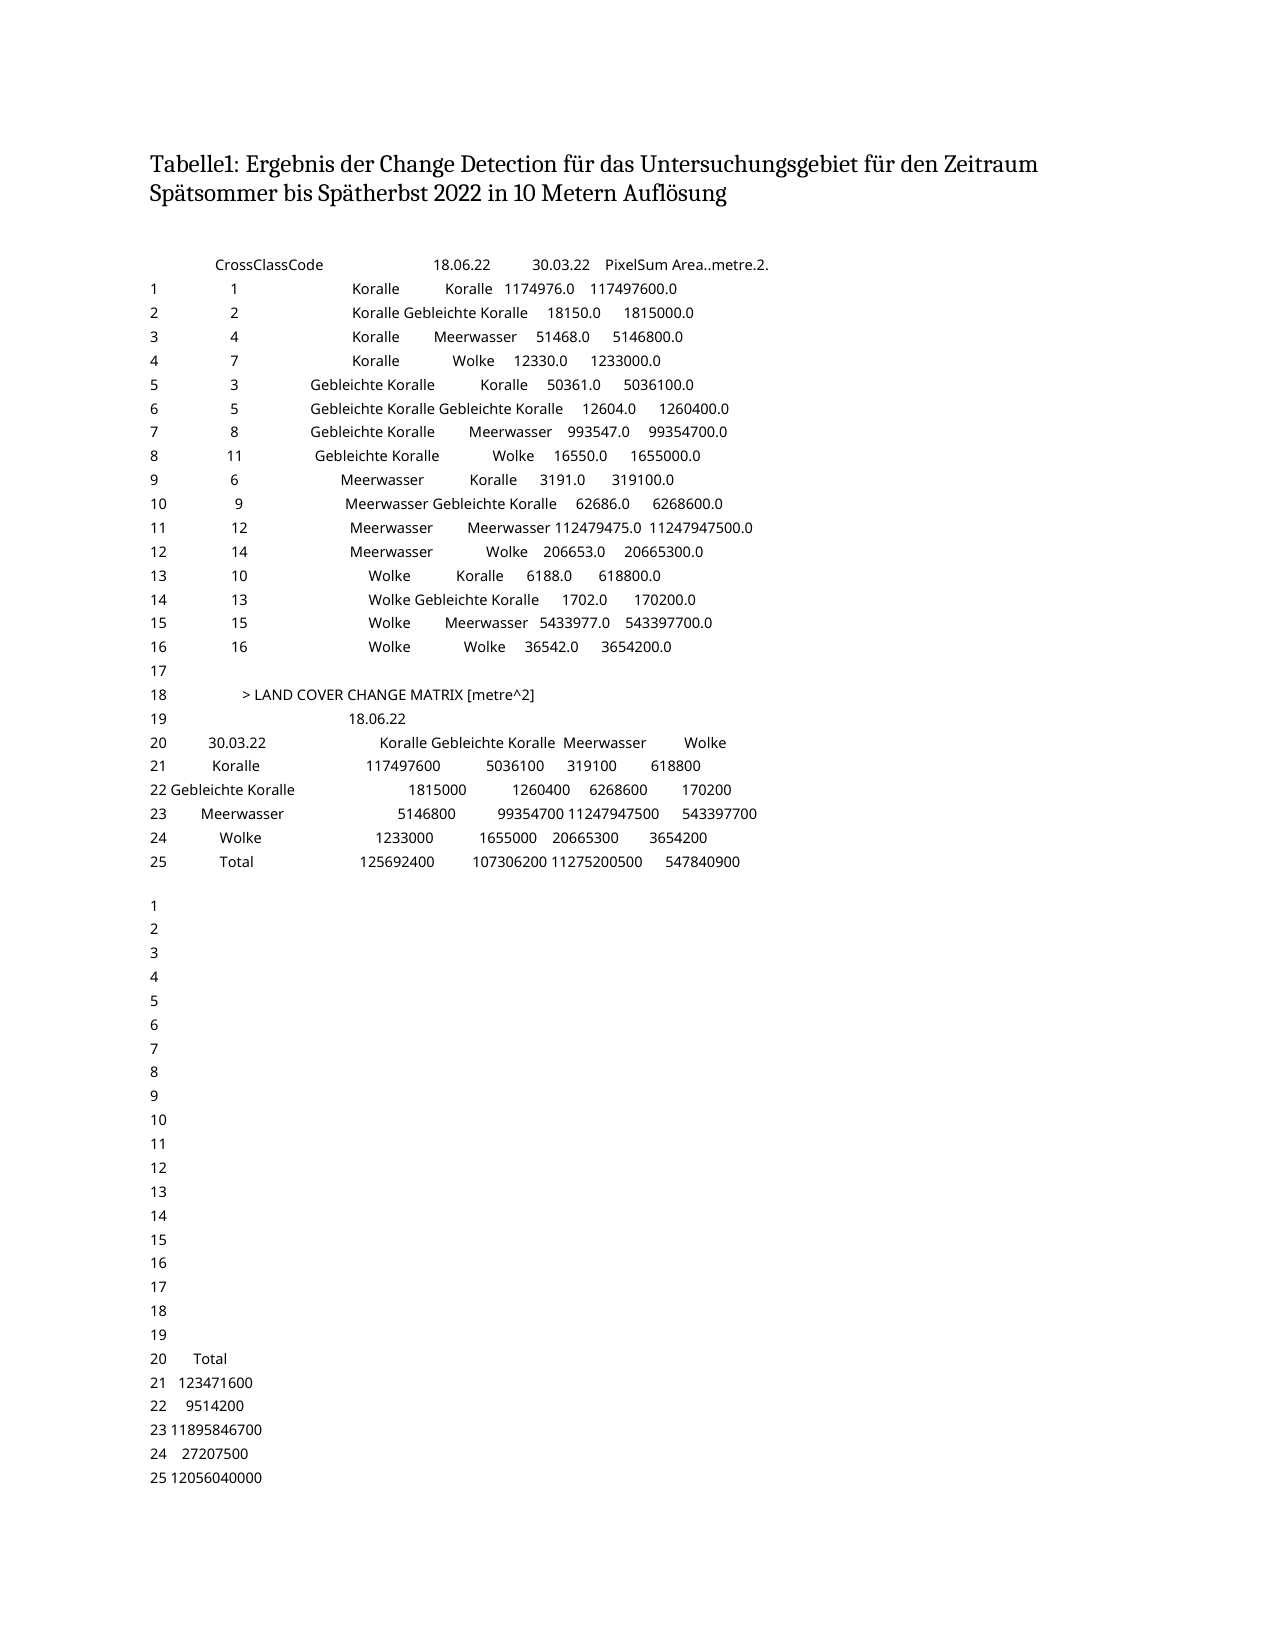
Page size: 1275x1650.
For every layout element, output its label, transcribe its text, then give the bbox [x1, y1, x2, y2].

text 6 5 Gebleichte Koralle Gebleichte Koralle 12604.0 1260400.0 [150, 398, 1125, 418]
text 17 [150, 661, 1125, 681]
text 21 Koralle 117497600 5036100 319100 618800 [150, 756, 1125, 776]
text Tabelle1: Ergebnis der Change Detection für das Untersuchungsgebiet für den Zeitraum Spätsommer bis Spätherbst 2022 in 10 Metern Auflösung [150, 150, 1125, 207]
text 15 15 Wolke Meerwasser 5433977.0 543397700.0 [150, 613, 1125, 633]
text 7 [150, 1038, 1125, 1058]
text 25 12056040000 [150, 1468, 1125, 1488]
text 24 27207500 [150, 1444, 1125, 1464]
text 16 [150, 1253, 1125, 1273]
text 23 11895846700 [150, 1420, 1125, 1440]
text 5 [150, 991, 1125, 1011]
text 1 1 Koralle Koralle 1174976.0 117497600.0 [150, 279, 1125, 299]
text 9 6 Meerwasser Koralle 3191.0 319100.0 [150, 470, 1125, 490]
text 24 Wolke 1233000 1655000 20665300 3654200 [150, 828, 1125, 848]
text 19 [150, 1325, 1125, 1344]
text 12 [150, 1158, 1125, 1178]
text 22 Gebleichte Koralle 1815000 1260400 6268600 170200 [150, 780, 1125, 800]
text 13 [150, 1182, 1125, 1201]
text 3 4 Koralle Meerwasser 51468.0 5146800.0 [150, 327, 1125, 347]
text 21 123471600 [150, 1372, 1125, 1392]
text 6 [150, 1014, 1125, 1034]
text 2 [150, 919, 1125, 939]
text CrossClassCode 18.06.22 30.03.22 PixelSum Area..metre.2. [150, 254, 1125, 274]
text 4 [150, 967, 1125, 987]
text 18 > LAND COVER CHANGE MATRIX [metre^2] [150, 685, 1125, 704]
text 14 [150, 1205, 1125, 1225]
text 20 Total [150, 1348, 1125, 1368]
text 20 30.03.22 Koralle Gebleichte Koralle Meerwasser Wolke [150, 732, 1125, 752]
text 11 12 Meerwasser Meerwasser 112479475.0 11247947500.0 [150, 518, 1125, 538]
text 1 [150, 895, 1125, 915]
text 19 18.06.22 [150, 708, 1125, 728]
text 18 [150, 1301, 1125, 1321]
text 7 8 Gebleichte Koralle Meerwasser 993547.0 99354700.0 [150, 422, 1125, 442]
text 12 14 Meerwasser Wolke 206653.0 20665300.0 [150, 542, 1125, 561]
text 8 11 Gebleichte Koralle Wolke 16550.0 1655000.0 [150, 446, 1125, 466]
text 17 [150, 1277, 1125, 1297]
text 4 7 Koralle Wolke 12330.0 1233000.0 [150, 351, 1125, 371]
text 23 Meerwasser 5146800 99354700 11247947500 543397700 [150, 804, 1125, 824]
text 14 13 Wolke Gebleichte Koralle 1702.0 170200.0 [150, 589, 1125, 609]
text 10 [150, 1110, 1125, 1130]
text 3 [150, 943, 1125, 963]
text 5 3 Gebleichte Koralle Koralle 50361.0 5036100.0 [150, 374, 1125, 394]
text 8 [150, 1062, 1125, 1082]
text 22 9514200 [150, 1396, 1125, 1416]
text 9 [150, 1086, 1125, 1106]
text 25 Total 125692400 107306200 11275200500 547840900 [150, 852, 1125, 872]
text 13 10 Wolke Koralle 6188.0 618800.0 [150, 565, 1125, 585]
text 2 2 Koralle Gebleichte Koralle 18150.0 1815000.0 [150, 303, 1125, 323]
text 15 [150, 1229, 1125, 1249]
text 10 9 Meerwasser Gebleichte Koralle 62686.0 6268600.0 [150, 494, 1125, 514]
text 11 [150, 1134, 1125, 1154]
text 16 16 Wolke Wolke 36542.0 3654200.0 [150, 637, 1125, 657]
